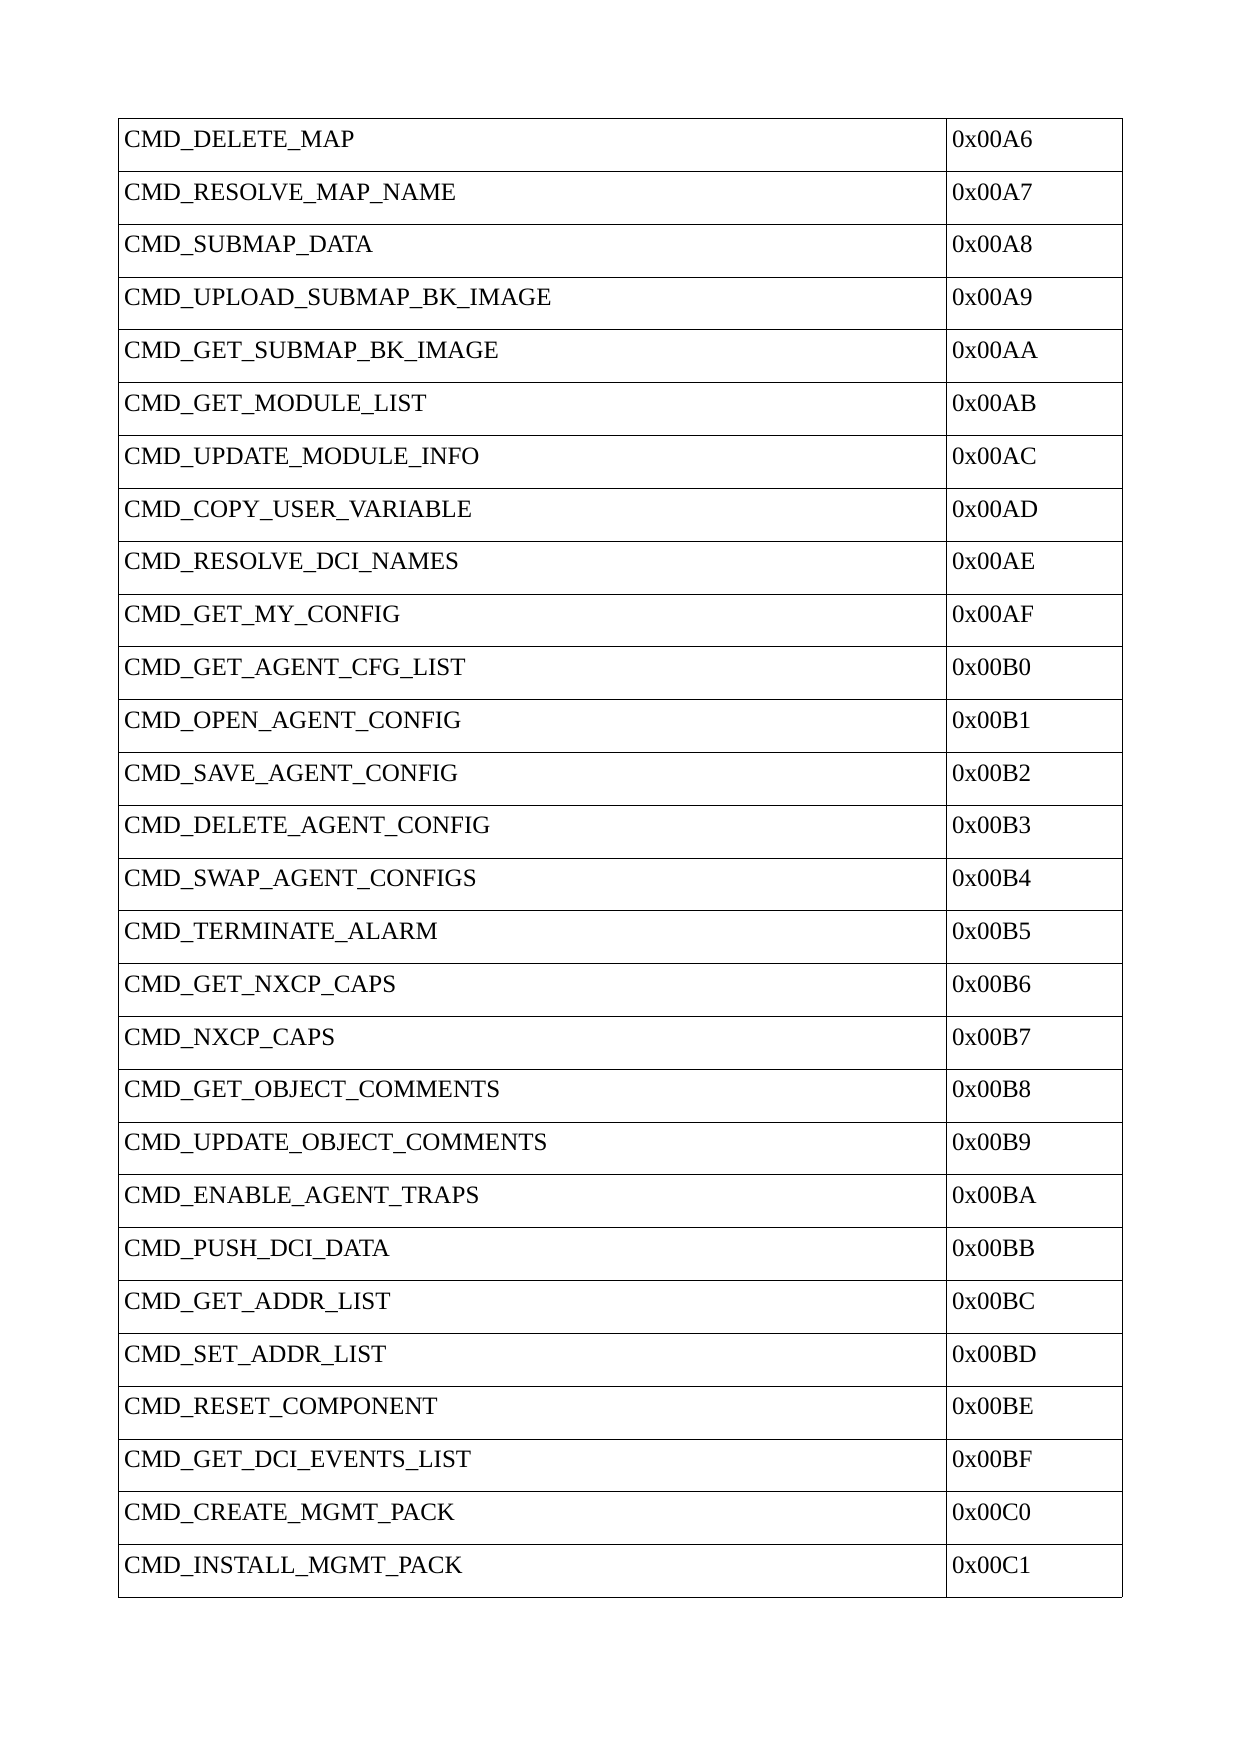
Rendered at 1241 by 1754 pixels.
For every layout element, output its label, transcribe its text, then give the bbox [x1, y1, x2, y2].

table_cell CMD_TERMINATE_ALARM [119, 911, 946, 963]
table_cell CMD_UPDATE_MODULE_INFO [119, 436, 946, 488]
table_cell CMD_GET_DCI_EVENTS_LIST [119, 1440, 946, 1491]
table_cell 0x00B4 [947, 859, 1122, 910]
table_cell 0x00BE [947, 1387, 1122, 1438]
table_cell CMD_GET_MY_CONFIG [119, 595, 946, 646]
table_cell CMD_SAVE_AGENT_CONFIG [119, 753, 946, 805]
table_cell CMD_RESOLVE_MAP_NAME [119, 172, 946, 224]
table_cell CMD_SUBMAP_DATA [119, 225, 946, 277]
table_cell CMD_SET_ADDR_LIST [119, 1334, 946, 1386]
table_cell 0x00BB [947, 1228, 1122, 1280]
table_cell CMD_OPEN_AGENT_CONFIG [119, 700, 946, 752]
table_cell 0x00B5 [947, 911, 1122, 963]
table_cell CMD_GET_MODULE_LIST [119, 383, 946, 435]
table_cell 0x00AE [947, 542, 1122, 593]
table_cell 0x00B0 [947, 647, 1122, 699]
table_cell 0x00B1 [947, 700, 1122, 752]
table_cell CMD_RESOLVE_DCI_NAMES [119, 542, 946, 593]
table_cell 0x00B7 [947, 1017, 1122, 1069]
table_cell CMD_CREATE_MGMT_PACK [119, 1492, 946, 1544]
table_cell CMD_COPY_USER_VARIABLE [119, 489, 946, 541]
table_cell 0x00AD [947, 489, 1122, 541]
table_cell 0x00C0 [947, 1492, 1122, 1544]
table_cell 0x00B8 [947, 1070, 1122, 1122]
table_cell CMD_SWAP_AGENT_CONFIGS [119, 859, 946, 910]
table_cell CMD_GET_NXCP_CAPS [119, 964, 946, 1016]
table_cell CMD_GET_SUBMAP_BK_IMAGE [119, 330, 946, 382]
table_cell 0x00A9 [947, 278, 1122, 329]
table_cell CMD_DELETE_MAP [119, 119, 946, 171]
table_cell CMD_UPLOAD_SUBMAP_BK_IMAGE [119, 278, 946, 329]
table_cell 0x00A6 [947, 119, 1122, 171]
table_cell 0x00BA [947, 1175, 1122, 1227]
table_cell 0x00BF [947, 1440, 1122, 1491]
table_cell 0x00B2 [947, 753, 1122, 805]
table_cell CMD_GET_AGENT_CFG_LIST [119, 647, 946, 699]
table_cell CMD_RESET_COMPONENT [119, 1387, 946, 1438]
table_cell 0x00AA [947, 330, 1122, 382]
table_cell 0x00B9 [947, 1123, 1122, 1174]
table_cell CMD_ENABLE_AGENT_TRAPS [119, 1175, 946, 1227]
table_cell CMD_NXCP_CAPS [119, 1017, 946, 1069]
table_cell 0x00AB [947, 383, 1122, 435]
table_cell 0x00B6 [947, 964, 1122, 1016]
table_cell CMD_PUSH_DCI_DATA [119, 1228, 946, 1280]
table_cell CMD_INSTALL_MGMT_PACK [119, 1545, 946, 1597]
table_cell CMD_GET_ADDR_LIST [119, 1281, 946, 1333]
table_cell 0x00C1 [947, 1545, 1122, 1597]
table_cell 0x00AF [947, 595, 1122, 646]
table_cell CMD_UPDATE_OBJECT_COMMENTS [119, 1123, 946, 1174]
table_cell CMD_DELETE_AGENT_CONFIG [119, 806, 946, 857]
table_cell 0x00A8 [947, 225, 1122, 277]
table_cell 0x00A7 [947, 172, 1122, 224]
table_cell 0x00AC [947, 436, 1122, 488]
table_cell 0x00BC [947, 1281, 1122, 1333]
table_cell 0x00BD [947, 1334, 1122, 1386]
table_cell 0x00B3 [947, 806, 1122, 857]
table_cell CMD_GET_OBJECT_COMMENTS [119, 1070, 946, 1122]
